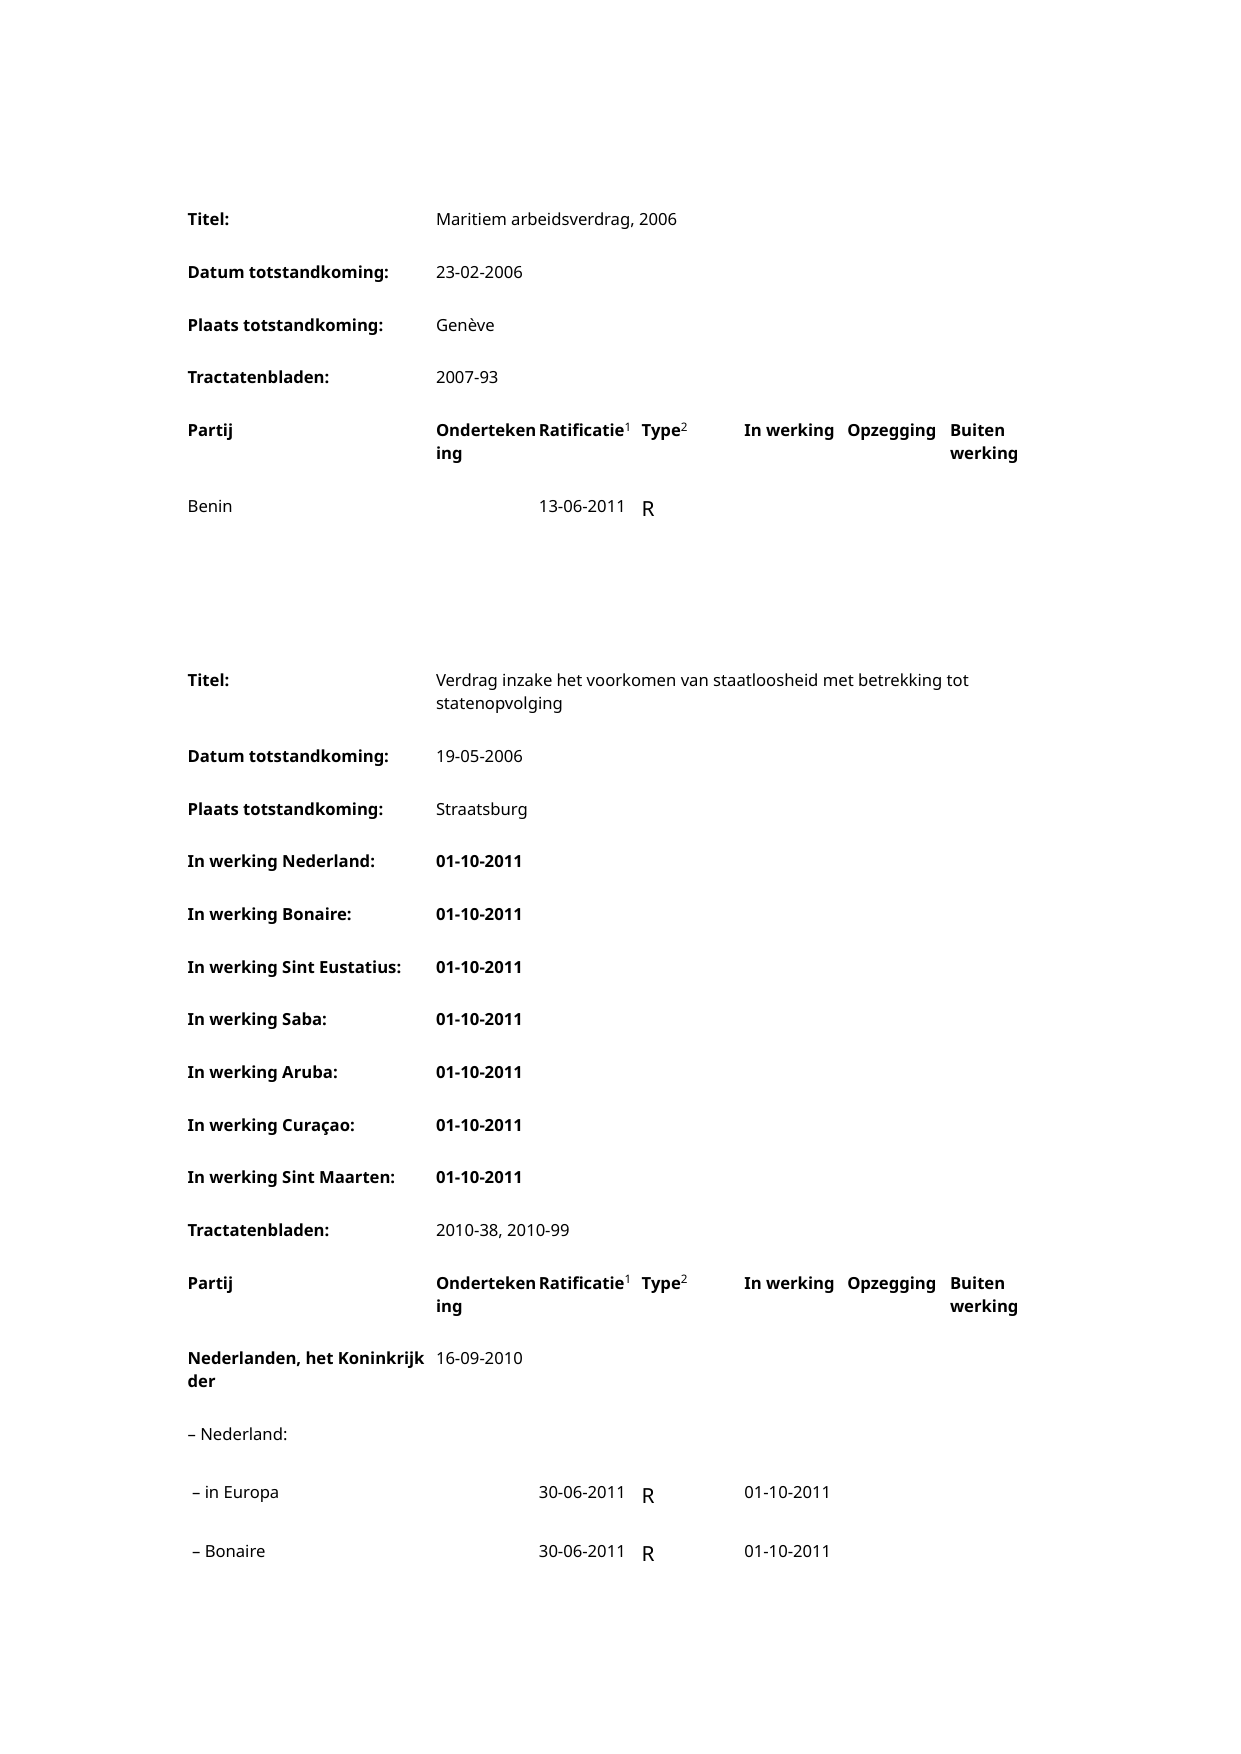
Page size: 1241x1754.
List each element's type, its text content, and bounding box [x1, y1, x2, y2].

table_cell [950, 1539, 1053, 1598]
table_cell Benin [188, 494, 436, 553]
table_cell 01-10-2011 [436, 1166, 1053, 1219]
table_cell R [641, 1481, 744, 1539]
table_cell Buiten werking [950, 419, 1053, 494]
table_cell Plaats totstandkoming: [188, 797, 436, 850]
table_cell Datum totstandkoming: [188, 261, 436, 313]
table_cell Ratificatie1 [539, 1271, 641, 1347]
table_cell Plaats totstandkoming: [188, 313, 436, 366]
table_cell – in Europa [188, 1481, 436, 1539]
table_cell [539, 1422, 641, 1481]
table_cell [950, 1347, 1053, 1422]
table_cell In werking Nederland: [188, 850, 436, 902]
table_cell Tractatenbladen: [188, 366, 436, 419]
table_cell [847, 1422, 950, 1481]
table_cell 19-05-2006 [436, 744, 1053, 797]
table_cell 01-10-2011 [436, 903, 1053, 955]
table_cell Buiten werking [950, 1271, 1053, 1347]
table_cell [847, 1539, 950, 1598]
table_header Verdrag inzake het voorkomen van staatloosheid met betrekking tot statenopvolging [436, 669, 1053, 744]
table_cell In werking Curaçao: [188, 1113, 436, 1166]
table_cell [641, 1422, 744, 1481]
table_cell In werking Bonaire: [188, 903, 436, 955]
table_cell [950, 1422, 1053, 1481]
table_cell – Bonaire [188, 1539, 436, 1598]
table_cell [436, 494, 539, 553]
table_cell In werking [744, 1271, 847, 1347]
table_header Maritiem arbeidsverdrag, 2006 [436, 208, 1053, 261]
table_cell Partij [188, 1271, 436, 1347]
table_cell Genève [436, 313, 1053, 366]
table_cell Partij [188, 419, 436, 494]
table_cell 23-02-2006 [436, 261, 1053, 313]
table_cell 01-10-2011 [744, 1539, 847, 1598]
table_cell [847, 1347, 950, 1422]
table_cell [847, 1481, 950, 1539]
table_cell [539, 1347, 641, 1422]
table_cell 16-09-2010 [436, 1347, 539, 1422]
table_cell Type2 [641, 1271, 744, 1347]
table_cell [436, 1481, 539, 1539]
table_cell 01-10-2011 [436, 1008, 1053, 1061]
table_cell Nederlanden, het Koninkrijk der [188, 1347, 436, 1422]
table_cell In werking Saba: [188, 1008, 436, 1061]
table_cell Tractatenbladen: [188, 1219, 436, 1271]
table_cell In werking Sint Eustatius: [188, 955, 436, 1008]
table_cell – Nederland: [188, 1422, 436, 1481]
table_cell Ondertekening [436, 1271, 539, 1347]
table_cell Opzegging [847, 419, 950, 494]
table_cell Ondertekening [436, 419, 539, 494]
table_cell [641, 1347, 744, 1422]
table_cell R [641, 1539, 744, 1598]
table_cell [436, 1422, 539, 1481]
table_cell [744, 1422, 847, 1481]
table_cell Straatsburg [436, 797, 1053, 850]
table_cell 2007-93 [436, 366, 1053, 419]
table_header Titel: [188, 208, 436, 261]
table_cell 30-06-2011 [539, 1481, 641, 1539]
table_cell Datum totstandkoming: [188, 744, 436, 797]
table_cell R [641, 494, 744, 553]
table_cell 01-10-2011 [436, 1061, 1053, 1113]
table_cell 01-10-2011 [744, 1481, 847, 1539]
table_cell [847, 494, 950, 553]
table_cell [950, 494, 1053, 553]
table_cell [436, 1539, 539, 1598]
table_cell In werking Aruba: [188, 1061, 436, 1113]
table_cell 2010-38, 2010-99 [436, 1219, 1053, 1271]
table_cell 01-10-2011 [436, 850, 1053, 902]
table_cell Opzegging [847, 1271, 950, 1347]
table_cell 01-10-2011 [436, 955, 1053, 1008]
table_cell [950, 1481, 1053, 1539]
table_cell [744, 494, 847, 553]
table_cell In werking Sint Maarten: [188, 1166, 436, 1219]
table_cell 01-10-2011 [436, 1113, 1053, 1166]
table_header Titel: [188, 669, 436, 744]
table_cell 13-06-2011 [539, 494, 641, 553]
table_cell Ratificatie1 [539, 419, 641, 494]
table_cell 30-06-2011 [539, 1539, 641, 1598]
table_cell In werking [744, 419, 847, 494]
table_cell [744, 1347, 847, 1422]
table_cell Type2 [641, 419, 744, 494]
